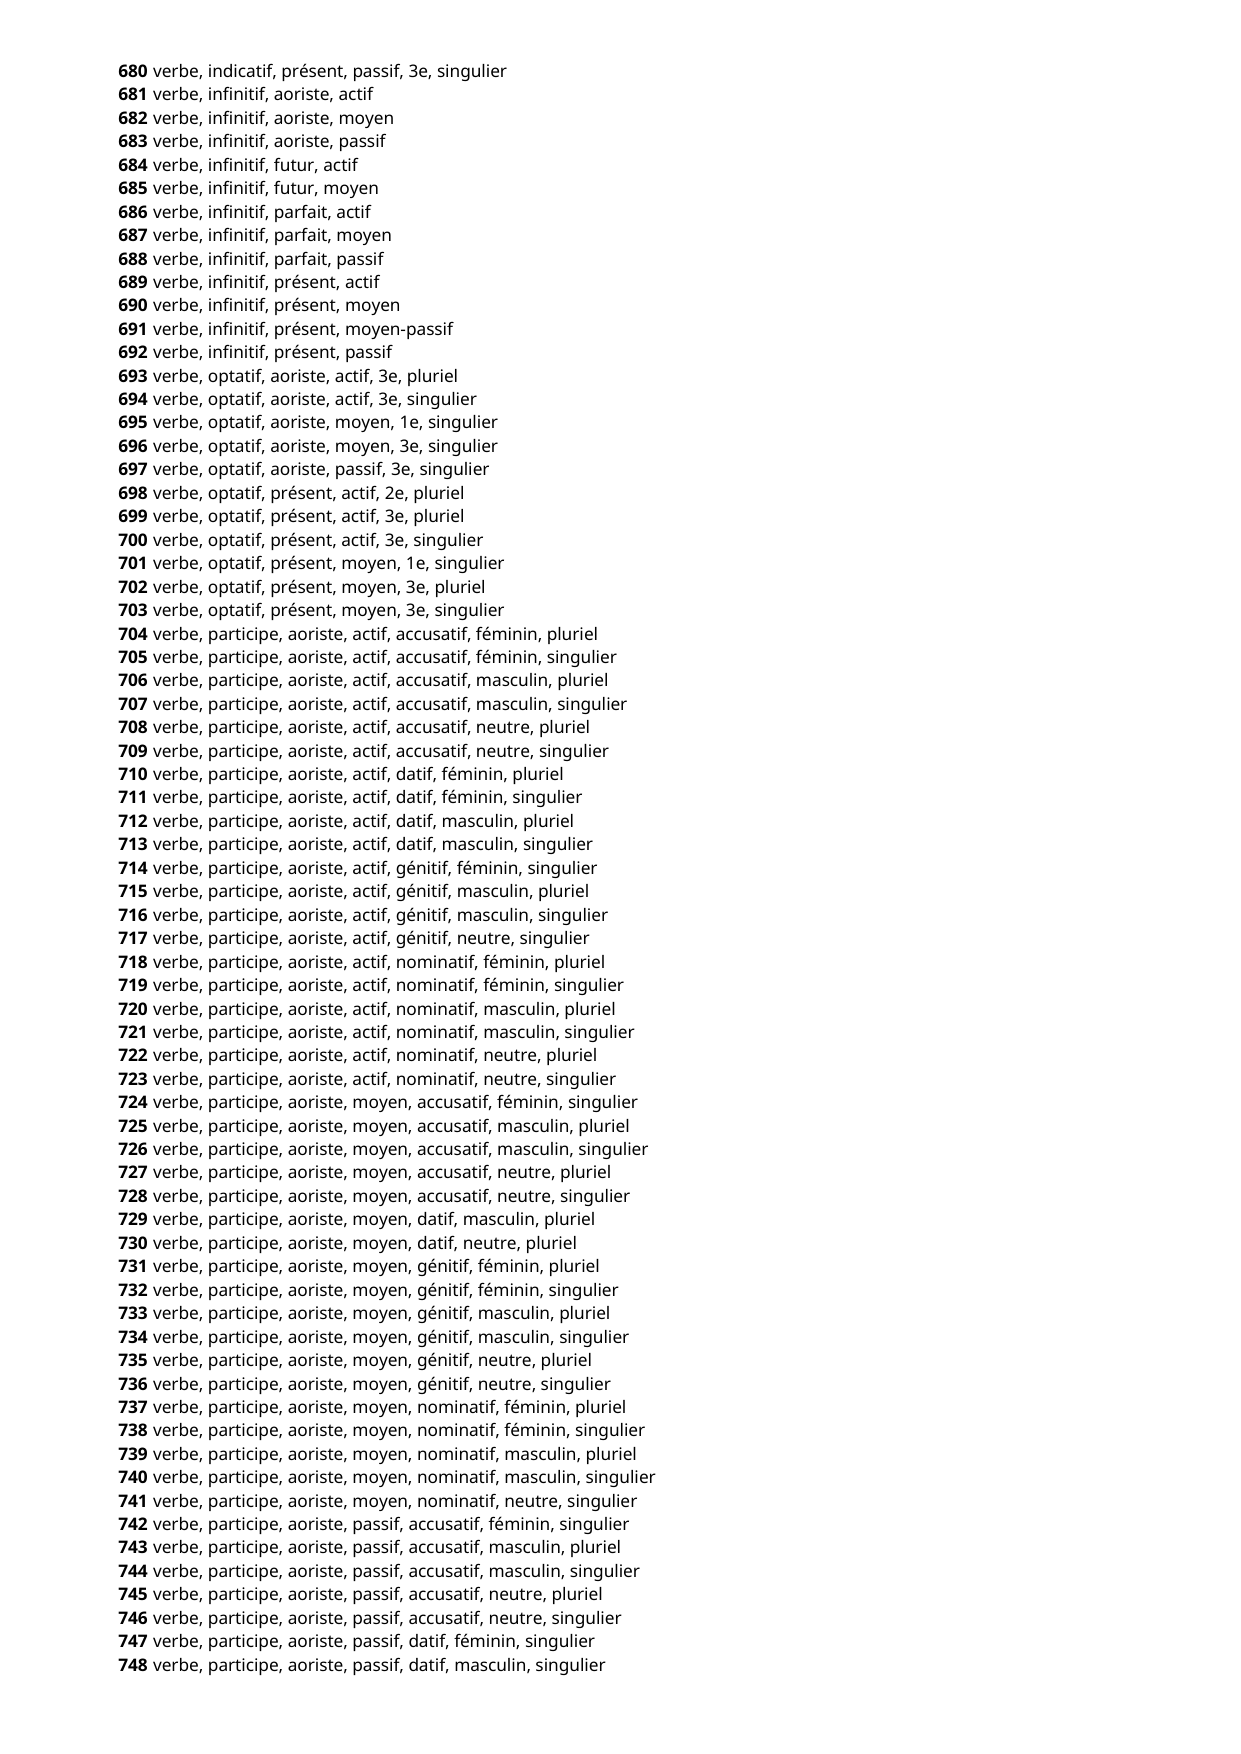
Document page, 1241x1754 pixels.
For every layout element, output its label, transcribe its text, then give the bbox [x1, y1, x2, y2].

table_cell 702 [118, 575, 153, 598]
table_cell verbe, participe, aoriste, passif, datif, masculin, singulier [153, 1653, 1240, 1676]
table_cell 693 [118, 364, 153, 387]
table_cell verbe, infinitif, présent, moyen-passif [153, 317, 1240, 340]
table_cell 725 [118, 1114, 153, 1137]
table_cell verbe, participe, aoriste, actif, nominatif, féminin, pluriel [153, 950, 1240, 973]
table_cell verbe, participe, aoriste, moyen, génitif, neutre, pluriel [153, 1348, 1240, 1372]
table_cell 717 [118, 926, 153, 950]
table_cell 736 [118, 1372, 153, 1395]
table_cell verbe, infinitif, parfait, actif [153, 200, 1240, 223]
table_cell verbe, participe, aoriste, actif, datif, féminin, singulier [153, 786, 1240, 809]
table_cell verbe, participe, aoriste, actif, accusatif, masculin, pluriel [153, 669, 1240, 692]
table_cell verbe, optatif, présent, actif, 3e, singulier [153, 528, 1240, 551]
table_cell 688 [118, 247, 153, 270]
table_cell 689 [118, 270, 153, 293]
table_cell verbe, infinitif, parfait, moyen [153, 223, 1240, 247]
table_cell 721 [118, 1020, 153, 1043]
table_cell 715 [118, 879, 153, 903]
table_cell verbe, optatif, présent, moyen, 3e, singulier [153, 598, 1240, 622]
table_cell 738 [118, 1419, 153, 1442]
table_cell 724 [118, 1090, 153, 1114]
table_cell 716 [118, 903, 153, 926]
table_cell 729 [118, 1208, 153, 1231]
table_cell 707 [118, 692, 153, 715]
table_cell 714 [118, 856, 153, 879]
table_cell 686 [118, 200, 153, 223]
table_cell verbe, participe, aoriste, actif, génitif, neutre, singulier [153, 926, 1240, 950]
table_cell 704 [118, 622, 153, 645]
table_cell verbe, participe, aoriste, actif, datif, masculin, pluriel [153, 809, 1240, 832]
table_cell verbe, participe, aoriste, passif, accusatif, féminin, singulier [153, 1512, 1240, 1536]
table_cell verbe, optatif, aoriste, actif, 3e, singulier [153, 387, 1240, 411]
table_cell verbe, optatif, présent, actif, 3e, pluriel [153, 504, 1240, 528]
table_cell verbe, participe, aoriste, moyen, génitif, féminin, pluriel [153, 1254, 1240, 1278]
table_cell verbe, infinitif, présent, moyen [153, 294, 1240, 317]
table_cell verbe, participe, aoriste, actif, datif, féminin, pluriel [153, 762, 1240, 786]
table_cell verbe, participe, aoriste, passif, accusatif, neutre, singulier [153, 1606, 1240, 1629]
table_cell verbe, participe, aoriste, actif, nominatif, masculin, pluriel [153, 997, 1240, 1020]
table_cell verbe, participe, aoriste, actif, accusatif, neutre, pluriel [153, 715, 1240, 739]
table_cell 743 [118, 1536, 153, 1559]
table_cell 711 [118, 786, 153, 809]
table_cell verbe, participe, aoriste, actif, accusatif, neutre, singulier [153, 739, 1240, 762]
table_cell 697 [118, 458, 153, 481]
table_cell verbe, participe, aoriste, moyen, datif, neutre, pluriel [153, 1231, 1240, 1254]
table_cell verbe, participe, aoriste, moyen, accusatif, masculin, singulier [153, 1137, 1240, 1161]
table_cell 733 [118, 1301, 153, 1325]
table_cell verbe, optatif, présent, actif, 2e, pluriel [153, 481, 1240, 504]
table_cell 684 [118, 153, 153, 176]
table_cell verbe, participe, aoriste, moyen, génitif, féminin, singulier [153, 1278, 1240, 1301]
table_cell 685 [118, 176, 153, 200]
table_cell 698 [118, 481, 153, 504]
table_cell 718 [118, 950, 153, 973]
table_cell verbe, participe, aoriste, actif, datif, masculin, singulier [153, 833, 1240, 856]
table_cell 726 [118, 1137, 153, 1161]
table_cell verbe, infinitif, futur, moyen [153, 176, 1240, 200]
table_cell verbe, infinitif, aoriste, passif [153, 129, 1240, 153]
table_cell 703 [118, 598, 153, 622]
table_cell 742 [118, 1512, 153, 1536]
table_cell verbe, participe, aoriste, passif, accusatif, masculin, pluriel [153, 1536, 1240, 1559]
table_cell 687 [118, 223, 153, 247]
table_cell 681 [118, 83, 153, 106]
table_cell verbe, infinitif, présent, passif [153, 340, 1240, 364]
table_cell 708 [118, 715, 153, 739]
table_cell 700 [118, 528, 153, 551]
table_cell verbe, infinitif, présent, actif [153, 270, 1240, 293]
table_cell 737 [118, 1395, 153, 1418]
table_cell 695 [118, 411, 153, 434]
table_cell 690 [118, 294, 153, 317]
table_cell verbe, infinitif, futur, actif [153, 153, 1240, 176]
table_cell 734 [118, 1325, 153, 1348]
table_cell 692 [118, 340, 153, 364]
table_cell 694 [118, 387, 153, 411]
table_cell verbe, infinitif, aoriste, actif [153, 83, 1240, 106]
table_cell verbe, participe, aoriste, moyen, génitif, neutre, singulier [153, 1372, 1240, 1395]
table_cell 680 [118, 59, 153, 82]
table_cell verbe, participe, aoriste, actif, génitif, masculin, pluriel [153, 879, 1240, 903]
table_cell 699 [118, 504, 153, 528]
table_cell 701 [118, 551, 153, 575]
table_cell 719 [118, 973, 153, 997]
table_cell verbe, participe, aoriste, passif, datif, féminin, singulier [153, 1629, 1240, 1653]
table_cell 722 [118, 1044, 153, 1067]
table_cell 705 [118, 645, 153, 668]
table_cell 682 [118, 106, 153, 129]
table_cell 683 [118, 129, 153, 153]
table_cell 744 [118, 1559, 153, 1582]
table_cell 740 [118, 1465, 153, 1489]
table_cell verbe, participe, aoriste, actif, accusatif, féminin, singulier [153, 645, 1240, 668]
table_cell 728 [118, 1184, 153, 1207]
table_cell verbe, participe, aoriste, actif, nominatif, féminin, singulier [153, 973, 1240, 997]
table_cell 727 [118, 1161, 153, 1184]
table_cell verbe, participe, aoriste, moyen, génitif, masculin, singulier [153, 1325, 1240, 1348]
table_cell verbe, infinitif, aoriste, moyen [153, 106, 1240, 129]
table_cell 706 [118, 669, 153, 692]
table_cell 723 [118, 1067, 153, 1090]
table_cell verbe, participe, aoriste, moyen, accusatif, féminin, singulier [153, 1090, 1240, 1114]
table_cell 713 [118, 833, 153, 856]
table_cell verbe, participe, aoriste, moyen, accusatif, masculin, pluriel [153, 1114, 1240, 1137]
table_cell verbe, participe, aoriste, actif, génitif, féminin, singulier [153, 856, 1240, 879]
table_cell verbe, optatif, aoriste, actif, 3e, pluriel [153, 364, 1240, 387]
table_cell verbe, indicatif, présent, passif, 3e, singulier [153, 59, 1240, 82]
table_cell verbe, infinitif, parfait, passif [153, 247, 1240, 270]
table_cell 745 [118, 1583, 153, 1606]
table_cell 739 [118, 1442, 153, 1465]
table_cell 746 [118, 1606, 153, 1629]
table_cell 696 [118, 434, 153, 457]
table_cell verbe, optatif, présent, moyen, 1e, singulier [153, 551, 1240, 575]
table_cell 741 [118, 1489, 153, 1512]
table_cell verbe, participe, aoriste, moyen, nominatif, masculin, singulier [153, 1465, 1240, 1489]
table_cell verbe, participe, aoriste, actif, nominatif, neutre, singulier [153, 1067, 1240, 1090]
table_cell verbe, participe, aoriste, actif, accusatif, féminin, pluriel [153, 622, 1240, 645]
table_cell verbe, participe, aoriste, actif, génitif, masculin, singulier [153, 903, 1240, 926]
table_cell verbe, participe, aoriste, moyen, nominatif, féminin, singulier [153, 1419, 1240, 1442]
table_cell verbe, participe, aoriste, actif, nominatif, neutre, pluriel [153, 1044, 1240, 1067]
table_cell verbe, optatif, présent, moyen, 3e, pluriel [153, 575, 1240, 598]
table_cell verbe, participe, aoriste, actif, accusatif, masculin, singulier [153, 692, 1240, 715]
table_cell verbe, participe, aoriste, moyen, nominatif, féminin, pluriel [153, 1395, 1240, 1418]
table_cell 731 [118, 1254, 153, 1278]
table_cell 712 [118, 809, 153, 832]
table_cell verbe, participe, aoriste, passif, accusatif, neutre, pluriel [153, 1583, 1240, 1606]
table_cell 710 [118, 762, 153, 786]
table_cell verbe, participe, aoriste, moyen, génitif, masculin, pluriel [153, 1301, 1240, 1325]
table_cell verbe, optatif, aoriste, passif, 3e, singulier [153, 458, 1240, 481]
table_cell verbe, participe, aoriste, moyen, datif, masculin, pluriel [153, 1208, 1240, 1231]
table_cell 747 [118, 1629, 153, 1653]
table_cell 709 [118, 739, 153, 762]
table_cell 730 [118, 1231, 153, 1254]
table_cell 691 [118, 317, 153, 340]
table_cell verbe, participe, aoriste, moyen, nominatif, masculin, pluriel [153, 1442, 1240, 1465]
table_cell 748 [118, 1653, 153, 1676]
table_cell verbe, optatif, aoriste, moyen, 3e, singulier [153, 434, 1240, 457]
table_cell verbe, participe, aoriste, passif, accusatif, masculin, singulier [153, 1559, 1240, 1582]
table_cell verbe, participe, aoriste, actif, nominatif, masculin, singulier [153, 1020, 1240, 1043]
table_cell 732 [118, 1278, 153, 1301]
table_cell 735 [118, 1348, 153, 1372]
table_cell verbe, participe, aoriste, moyen, accusatif, neutre, singulier [153, 1184, 1240, 1207]
table_cell 720 [118, 997, 153, 1020]
table_cell verbe, optatif, aoriste, moyen, 1e, singulier [153, 411, 1240, 434]
table_cell verbe, participe, aoriste, moyen, nominatif, neutre, singulier [153, 1489, 1240, 1512]
table_cell verbe, participe, aoriste, moyen, accusatif, neutre, pluriel [153, 1161, 1240, 1184]
